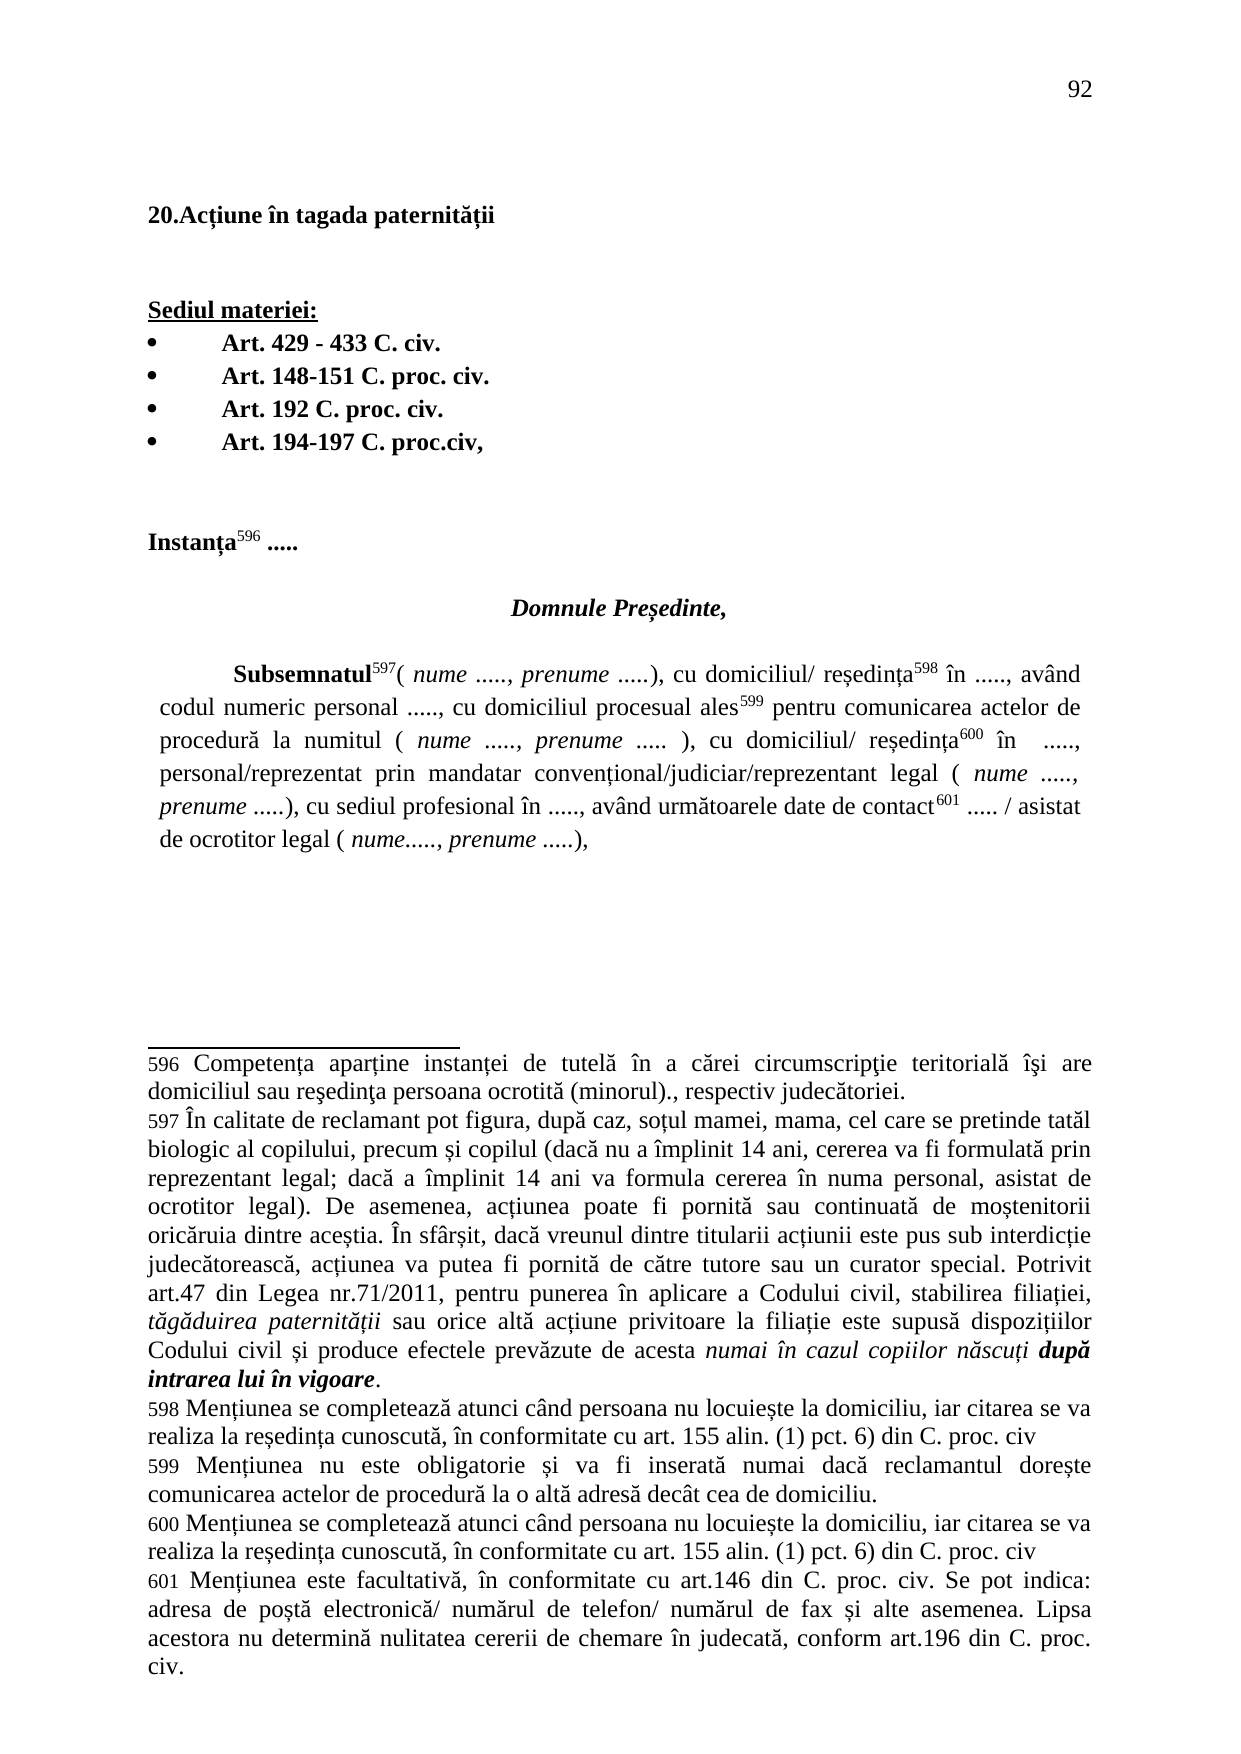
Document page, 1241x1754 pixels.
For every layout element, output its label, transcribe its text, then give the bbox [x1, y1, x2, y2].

list Art. 429 - 433 C. civ. [148, 328, 974, 357]
subtitle 20.Acțiune în tagada paternității [148, 201, 1093, 229]
text Mențiunea nu este obligatorie și va fi inserată numai dacă reclamantul dorește comunicarea actelor de procedură la o altă adresă decât cea de domiciliu. [148, 1450, 1093, 1508]
text Subsemnatul( nume ....., prenume .....), cu domiciliul/ reședința în ....., având codul numeric personal ....., cu domiciliul procesual ales pentru comunicarea actelor de procedură la numitul ( nume ....., prenume ..... ), cu domiciliul/ reședința în ....., personal/reprezentat prin mandatar convențional/judiciar/reprezentant legal ( nume ....., prenume .....), cu sediul profesional în ....., având următoarele date de contact ..... / asistat de ocrotitor legal ( nume....., prenume .....), [159, 659, 1081, 852]
text Domnule Președinte, [266, 593, 974, 621]
text Instanța ..... [148, 527, 974, 555]
list Art. 148-151 C. proc. civ. [148, 361, 974, 390]
list Art. 192 C. proc. civ. [148, 394, 974, 423]
text Mențiunea se completează atunci când persoana nu locuiește la domiciliu, iar citarea se va realiza la reședința cunoscută, în conformitate cu art. 155 alin. (1) pct. 6) din C. proc. civ [148, 1393, 1093, 1450]
text Sediul materiei: [148, 295, 974, 324]
text Mențiunea se completează atunci când persoana nu locuiește la domiciliu, iar citarea se va realiza la reședința cunoscută, în conformitate cu art. 155 alin. (1) pct. 6) din C. proc. civ [148, 1508, 1093, 1565]
text În calitate de reclamant pot figura, după caz, soțul mamei, mama, cel care se pretinde tatăl biologic al copilului, precum și copilul (dacă nu a împlinit 14 ani, cererea va fi formulată prin reprezentant legal; dacă a împlinit 14 ani va formula cererea în numa personal, asistat de ocrotitor legal). De asemenea, acțiunea poate fi pornită sau continuată de moștenitorii oricăruia dintre aceștia. În sfârșit, dacă vreunul dintre titularii acțiunii este pus sub interdicție judecătorească, acțiunea va putea fi pornită de către tutore sau un curator special. Potrivit art.47 din Legea nr.71/2011, pentru punerea în aplicare a Codului civil, stabilirea filiației, tăgăduirea paternității sau orice altă acțiune privitoare la filiație este supusă dispozițiilor Codului civil și produce efectele prevăzute de acesta numai în cazul copiilor născuți după intrarea lui în vigoare. [148, 1105, 1093, 1393]
text Competența aparține instanței de tutelă în a cărei circumscripţie teritorială îşi are domiciliul sau reşedinţa persoana ocrotită (minorul)., respectiv judecătoriei. [148, 1048, 1093, 1105]
list Art. 194-197 C. proc.civ, [148, 427, 974, 456]
text Mențiunea este facultativă, în conformitate cu art.146 din C. proc. civ. Se pot indica: adresa de poștă electronică/ numărul de telefon/ numărul de fax și alte asemenea. Lipsa acestora nu determină nulitatea cererii de chemare în judecată, conform art.196 din C. proc. civ. [148, 1565, 1093, 1680]
